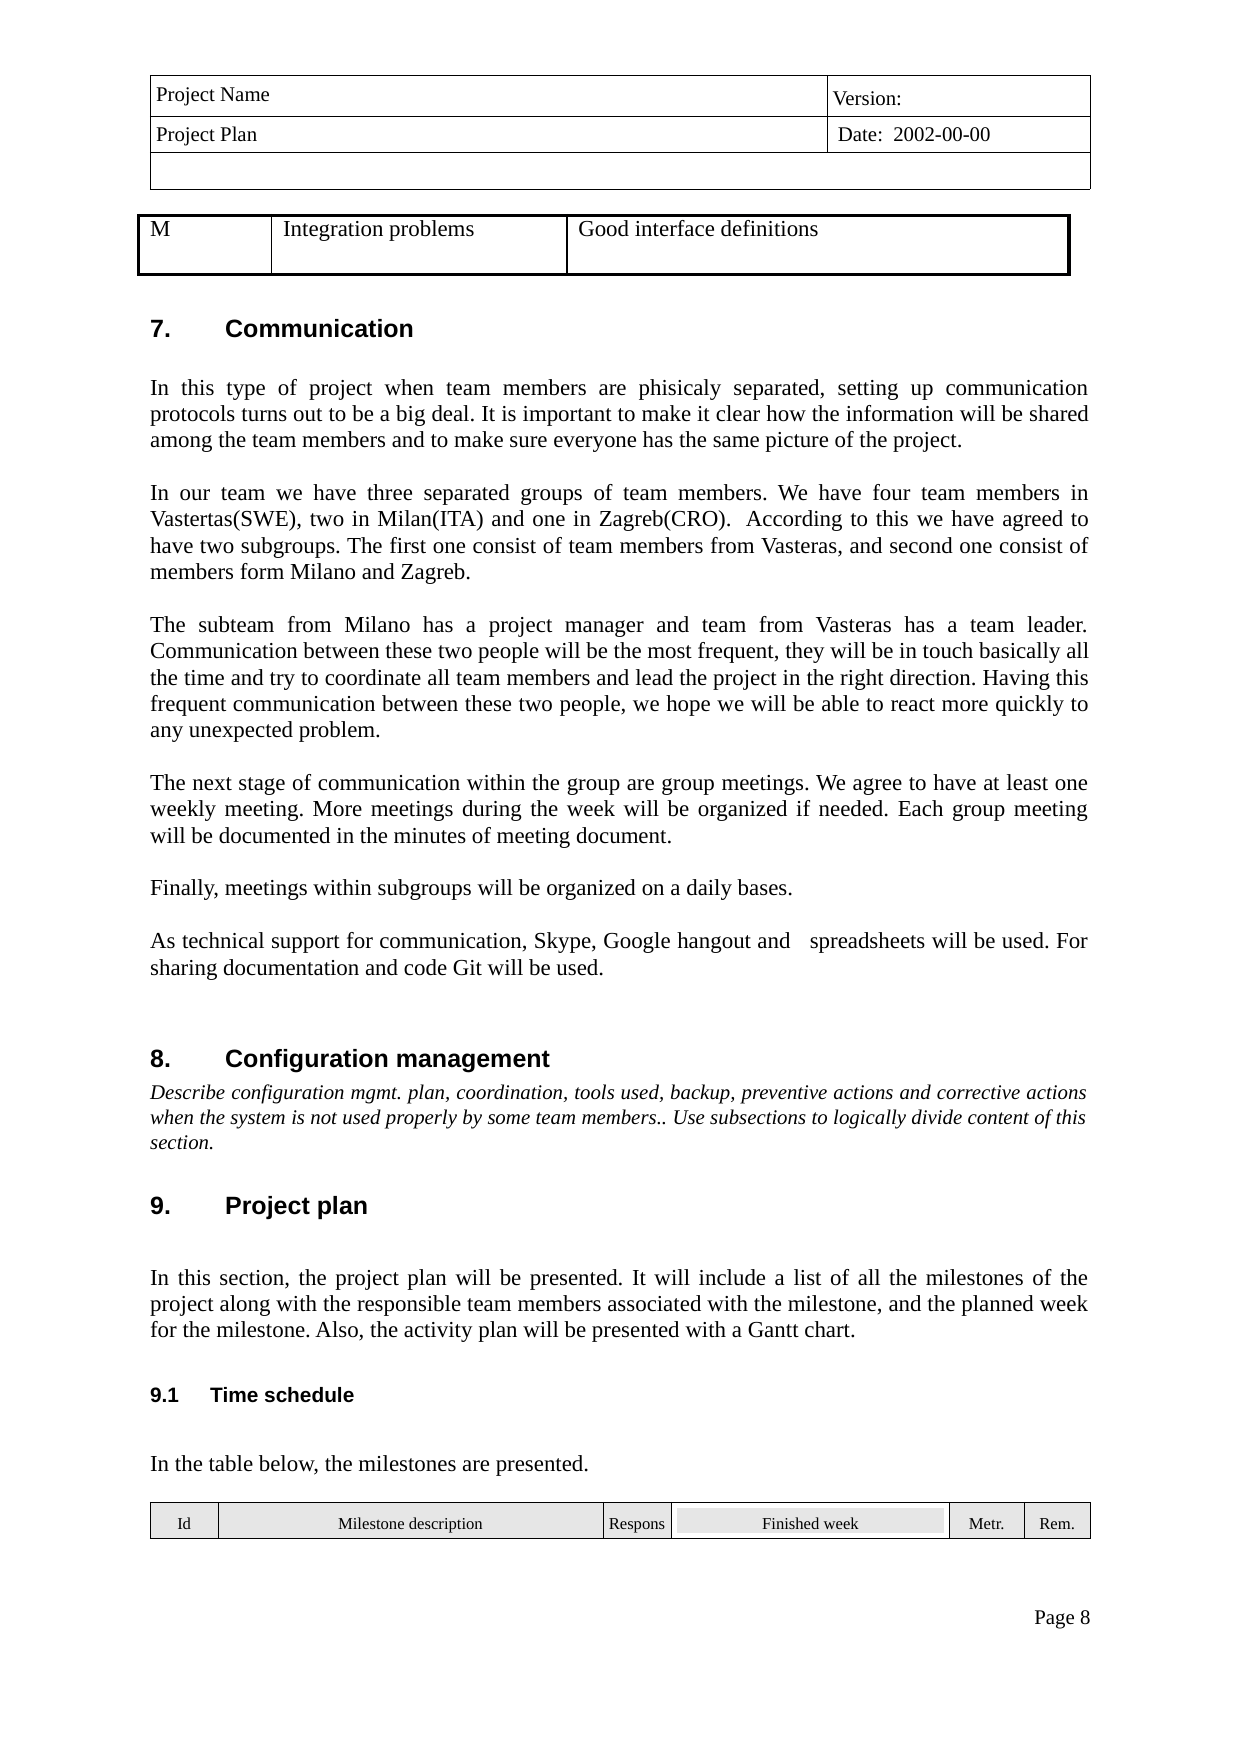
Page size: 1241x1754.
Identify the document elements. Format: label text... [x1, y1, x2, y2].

table_header Finished week [672, 1503, 949, 1538]
subtitle Communication [150, 314, 1090, 342]
text The subteam from Milano has a project manager and team from Vasteras has a team leader. Communication between these two people will be the most frequent, they will be in touch basically all the time and try to coordinate all team members and lead the project in the right direction. Having this frequent communication between these two people, we hope we will be able to react more quickly to any unexpected problem. [150, 611, 1090, 743]
table_cell M [140, 217, 271, 273]
table_header Id [151, 1503, 218, 1538]
table_header Respons [604, 1503, 671, 1538]
text In the table below, the milestones are presented. [150, 1450, 1090, 1477]
table_cell Good interface definitions [568, 217, 1067, 273]
text The next stage of communication within the group are group meetings. We agree to have at least one weekly meeting. More meetings during the week will be organized if needed. Each group meeting will be documented in the minutes of meeting document. [150, 769, 1090, 848]
text Finally, meetings within subgroups will be organized on a daily bases. [150, 874, 1090, 901]
table_cell Integration problems [272, 217, 566, 273]
table_header Milestone description [219, 1503, 603, 1538]
text In this type of project when team members are phisicaly separated, setting up communication protocols turns out to be a big deal. It is important to make it clear how the information will be shared among the team members and to make sure everyone has the same picture of the project. [150, 374, 1090, 453]
subtitle Time schedule [150, 1382, 1090, 1407]
table_header Rem. [1025, 1503, 1090, 1538]
subtitle Project plan [150, 1191, 1090, 1220]
text As technical support for communication, Skype, Google hangout and spreadsheets will be used. For sharing documentation and code Git will be used. [150, 927, 1090, 980]
text Describe configuration mgmt. plan, coordination, tools used, backup, preventive actions and corrective actions when the system is not used properly by some team members.. Use subsections to logically divide content of this section. [150, 1079, 1090, 1154]
table_header Metr. [950, 1503, 1024, 1538]
text In our team we have three separated groups of team members. We have four team members in Vastertas(SWE), two in Milan(ITA) and one in Zagreb(CRO). According to this we have agreed to have two subgroups. The first one consist of team members from Vasteras, and second one consist of members form Milano and Zagreb. [150, 479, 1090, 584]
subtitle Configuration management [150, 1044, 1090, 1072]
text In this section, the project plan will be presented. It will include a list of all the milestones of the project along with the responsible team members associated with the milestone, and the planned week for the milestone. Also, the activity plan will be presented with a Gantt chart. [150, 1264, 1090, 1343]
